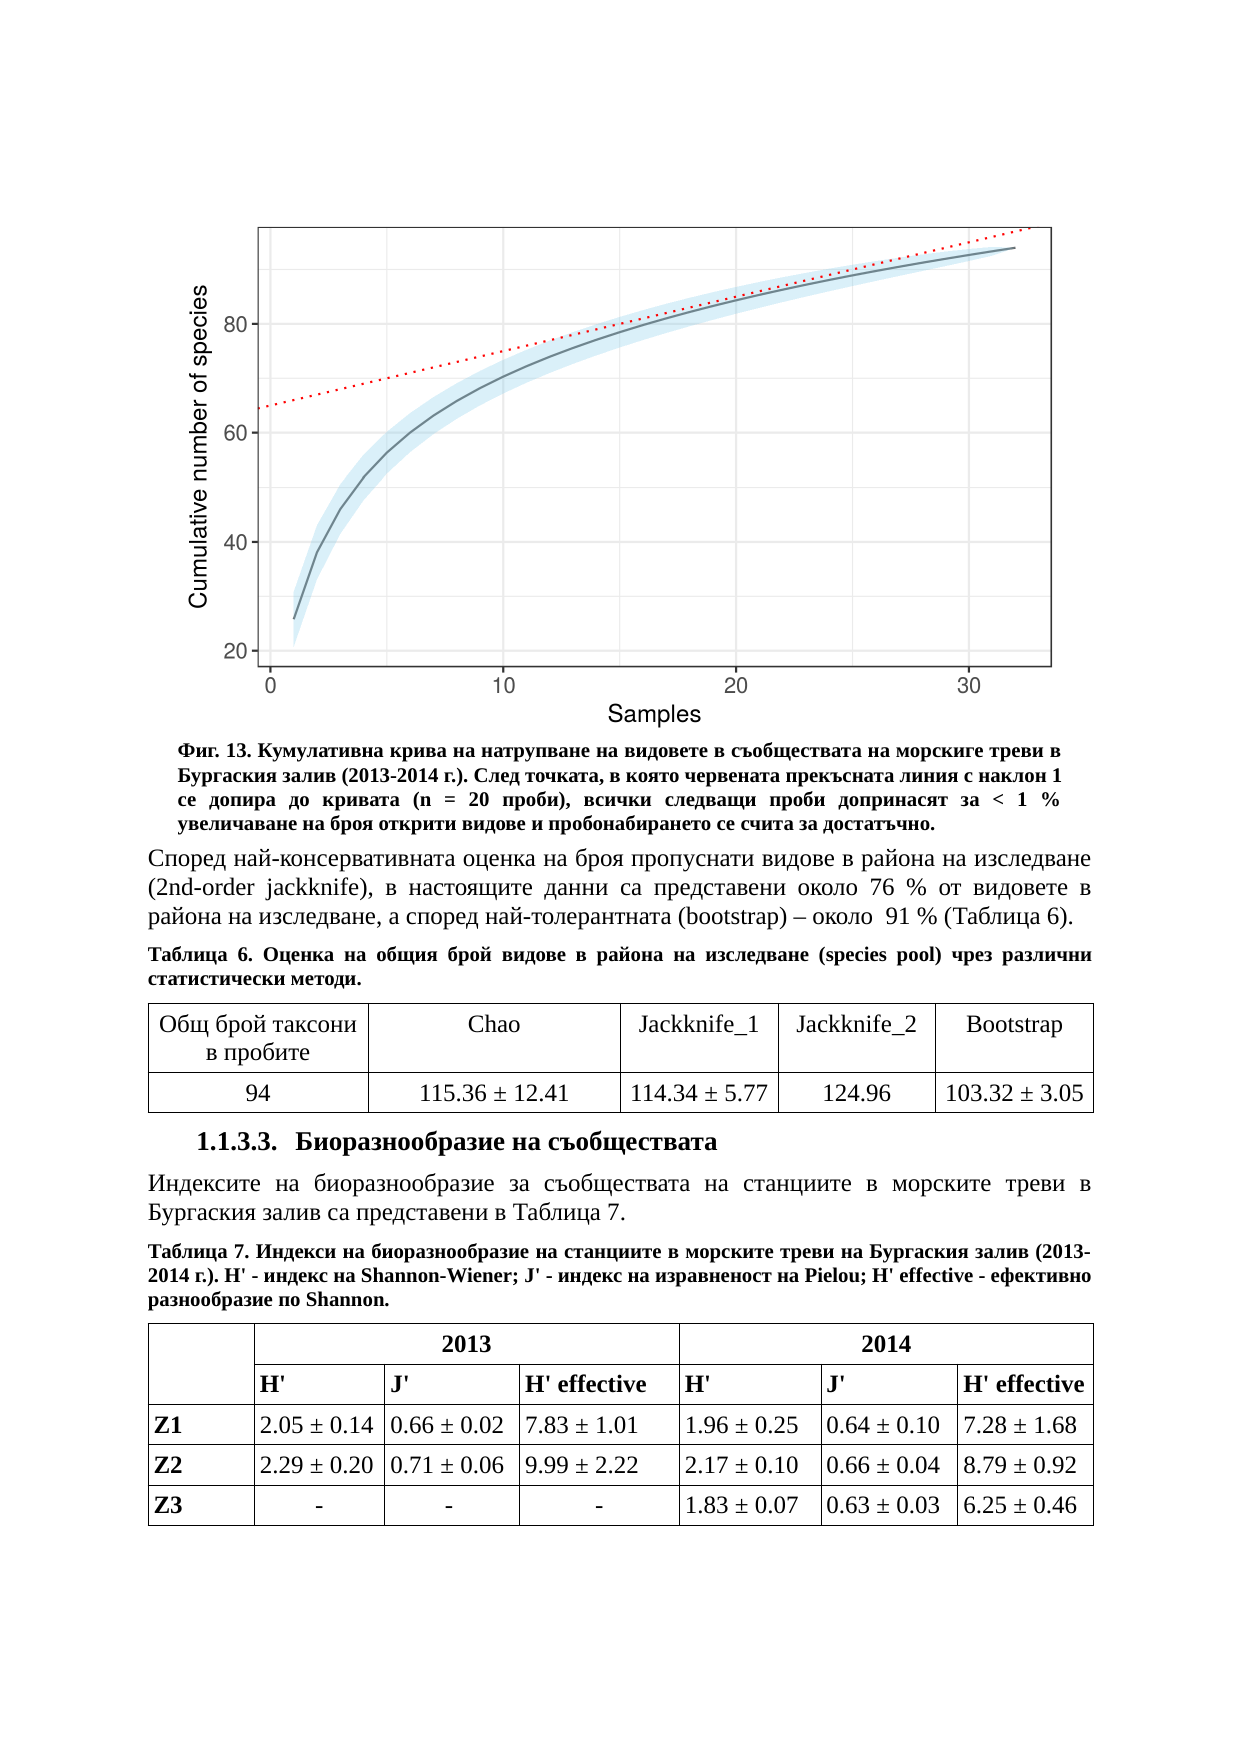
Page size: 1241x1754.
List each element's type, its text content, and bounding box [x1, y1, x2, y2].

table_cell 115.36 ± 12.41 [369, 1073, 620, 1112]
table_cell Z2 [149, 1445, 254, 1484]
text Таблица 7. Индекси на биоразнообразие на станциите в морските треви на Бургаския залив (2013-2014 г.). H' - индекс на Shannon-Wiener; J' - индекс на изравненост на Pielou; H' effective - ефективно разнообразие по Shannon. [148, 1238, 1093, 1311]
table_header [149, 1324, 254, 1404]
table_cell 0.71 ± 0.06 [385, 1445, 519, 1484]
text Индексите на биоразнообразие за съобществата на станциите в морските треви в Бургаския залив са представени в Таблица 7. [148, 1168, 1093, 1226]
table_cell Z1 [149, 1405, 254, 1444]
table_header Bootstrap [936, 1004, 1093, 1072]
table_cell 6.25 ± 0.46 [958, 1486, 1093, 1525]
table_cell Z3 [149, 1486, 254, 1525]
table_cell 124.96 [779, 1073, 935, 1112]
table_header Jackknife_2 [779, 1004, 935, 1072]
table_cell 0.66 ± 0.04 [822, 1445, 957, 1484]
table_cell H' [255, 1365, 384, 1404]
table_cell - [385, 1486, 519, 1525]
picture [177, 215, 1063, 739]
table_cell J' [385, 1365, 519, 1404]
table_header 2013 [255, 1324, 679, 1363]
table_cell 2.29 ± 0.20 [255, 1445, 384, 1484]
table_cell - [520, 1486, 679, 1525]
text Таблица 6. Оценка на общия брой видове в района на изследване (species pool) чрез различни статистически методи. [148, 942, 1093, 990]
table_cell 114.34 ± 5.77 [621, 1073, 778, 1112]
table_cell 103.32 ± 3.05 [936, 1073, 1093, 1112]
table_cell 8.79 ± 0.92 [958, 1445, 1093, 1484]
table_cell J' [822, 1365, 957, 1404]
table_cell 2.05 ± 0.14 [255, 1405, 384, 1444]
table_header Jackknife_1 [621, 1004, 778, 1072]
text Според най-консервативната оценка на броя пропуснати видове в района на изследване (2nd-order jackknife), в настоящите данни са представени около 76 % от видовете в района на изследване, а според най-толерантната (bootstrap) – около 91 % (Таблица 6). [148, 207, 1093, 930]
table_cell 9.99 ± 2.22 [520, 1445, 679, 1484]
subtitle Биоразнообразие на съобществата [266, 1125, 1093, 1156]
table_cell 94 [149, 1073, 368, 1112]
table_header Общ брой таксони в пробите [149, 1004, 368, 1072]
table_cell 1.83 ± 0.07 [680, 1486, 821, 1525]
table_cell - [255, 1486, 384, 1525]
table_cell 1.96 ± 0.25 [680, 1405, 821, 1444]
table_cell H' effective [958, 1365, 1093, 1404]
text Фиг. 13. Кумулативна крива на натрупване на видовете в съобществата на морскиге треви в Бургаския залив (2013-2014 г.). След точката, в която червената прекъсната линия с наклон 1 се допира до кривата (n = 20 проби), всички следващи проби допринасят за < 1 % увеличаване на броя открити видове и пробонабирането се счита за достатъчно. [177, 739, 1063, 835]
table_cell 0.66 ± 0.02 [385, 1405, 519, 1444]
table_cell 7.28 ± 1.68 [958, 1405, 1093, 1444]
table_cell 0.63 ± 0.03 [822, 1486, 957, 1525]
table_cell H' [680, 1365, 821, 1404]
table_cell 0.64 ± 0.10 [822, 1405, 957, 1444]
table_header Chao [369, 1004, 620, 1072]
table_header 2014 [680, 1324, 1093, 1363]
table_cell 7.83 ± 1.01 [520, 1405, 679, 1444]
table_cell 2.17 ± 0.10 [680, 1445, 821, 1484]
table_cell H' effective [520, 1365, 679, 1404]
